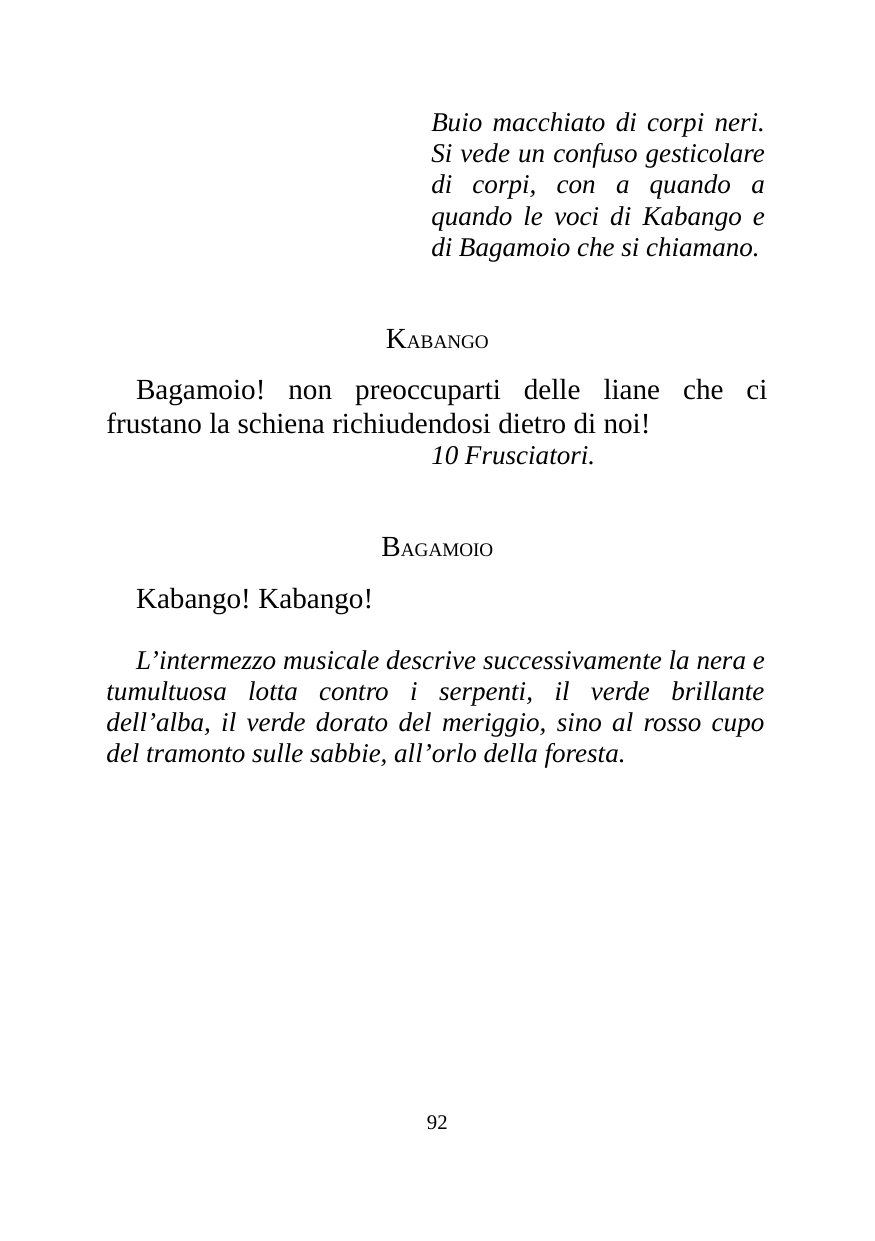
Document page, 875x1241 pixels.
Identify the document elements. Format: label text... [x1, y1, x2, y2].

text 10 Frusciatori. [431, 439, 768, 471]
text L’intermezzo musicale descrive successivamente la nera e tumultuosa lotta contro i serpenti, il verde brillante dell’alba, il verde dorato del meriggio, sino al rosso cupo del tramonto sulle sabbie, all’orlo della foresta. [106, 644, 768, 768]
text Kabango! Kabango! [106, 581, 768, 614]
text Bagamoio [106, 529, 768, 563]
text Kabango [106, 321, 768, 354]
text Buio macchiato di corpi neri. Si vede un confuso gesticolare di corpi, con a quando a quando le voci di Kabango e di Bagamoio che si chiamano. [431, 106, 768, 262]
text Bagamoio! non preoccuparti delle liane che ci frustano la schiena richiudendosi dietro di noi! [106, 372, 768, 439]
